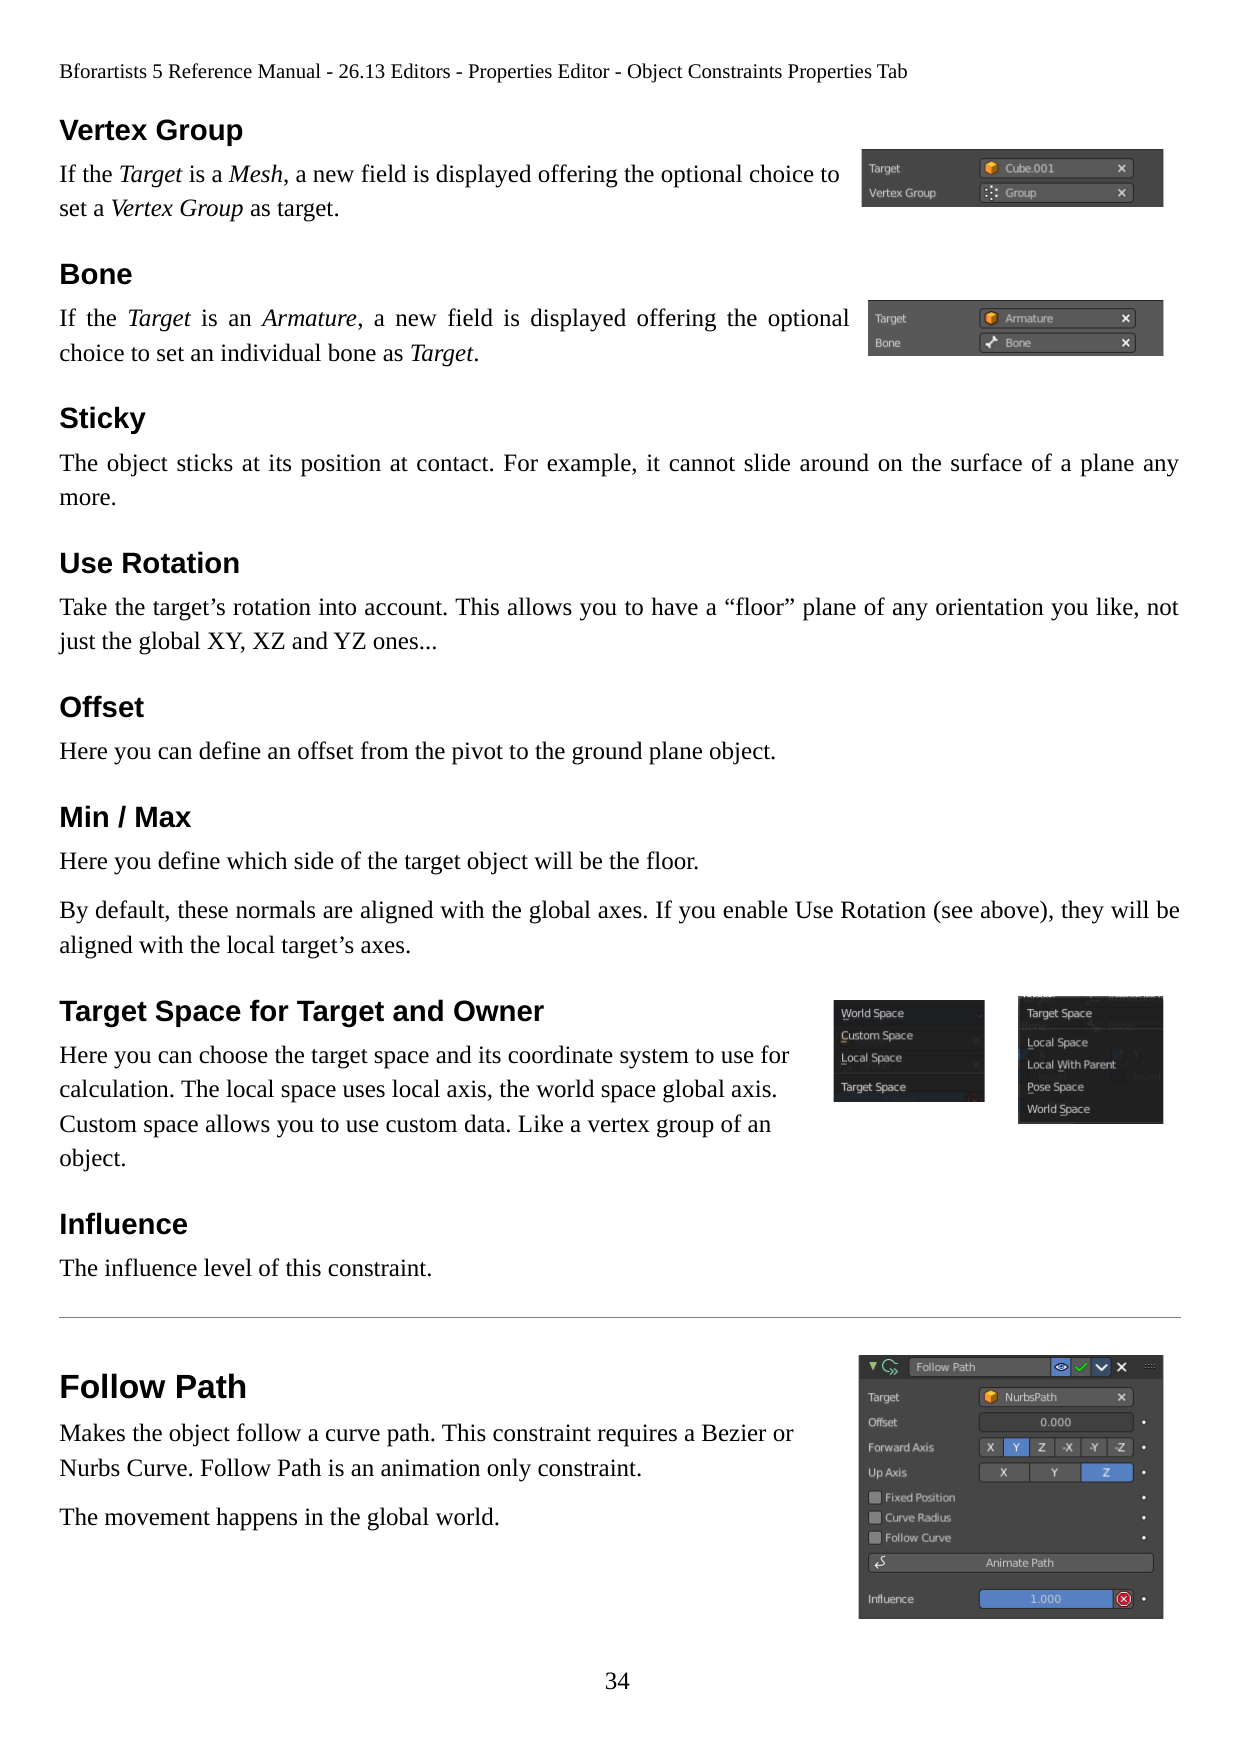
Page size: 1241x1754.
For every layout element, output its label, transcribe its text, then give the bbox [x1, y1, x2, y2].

text If the Target is a Mesh, a new field is displayed offering the optional choice to set a Vertex Group as target. [59, 159, 1181, 222]
subtitle Follow Path [59, 1367, 858, 1406]
text The object sticks at its position at contact. For example, it cannot slide around on the surface of a plane any more. [59, 448, 1181, 511]
subtitle Influence [59, 1207, 1181, 1241]
subtitle Use Rotation [59, 546, 1181, 579]
text By default, these normals are aligned with the global axes. If you enable Use Rotation (see above), they will be aligned with the local target’s axes. [59, 895, 1181, 958]
subtitle Min / Max [59, 800, 1181, 834]
text Take the target’s rotation into account. This allows you to have a “floor” plane of any orientation you like, not just the global XY, XZ and YZ ones... [59, 592, 1181, 655]
text If the Target is an Armature, a new field is displayed offering the optional choice to set an individual bone as Target. [59, 303, 1181, 366]
text Here you can define an offset from the pivot to the ground plane object. [59, 736, 1181, 765]
subtitle Vertex Group [59, 113, 1181, 146]
text Here you can choose the target space and its coordinate system to use for calculation. The local space uses local axis, the world space global axis. Custom space allows you to use custom data. Like a vertex group of an object. [59, 1040, 1181, 1172]
text The movement happens in the global world. [59, 1502, 858, 1531]
picture [833, 1000, 985, 1102]
subtitle Target Space for Target and Owner [59, 993, 1181, 1027]
text Makes the object follow a curve path. This constraint requires a Bezier or Nurbs Curve. Follow Path is an animation only constraint. [59, 1418, 858, 1481]
text Here you define which side of the target object will be the floor. [59, 846, 1181, 875]
text The influence level of this constraint. [59, 1253, 1181, 1282]
subtitle Sticky [59, 401, 1181, 435]
subtitle Offset [59, 690, 1181, 724]
subtitle Bone [59, 257, 1181, 291]
subtitle [1164, 1367, 1181, 1406]
picture [1018, 996, 1164, 1124]
picture [868, 300, 1164, 356]
picture [858, 1355, 1164, 1619]
picture [861, 149, 1164, 207]
